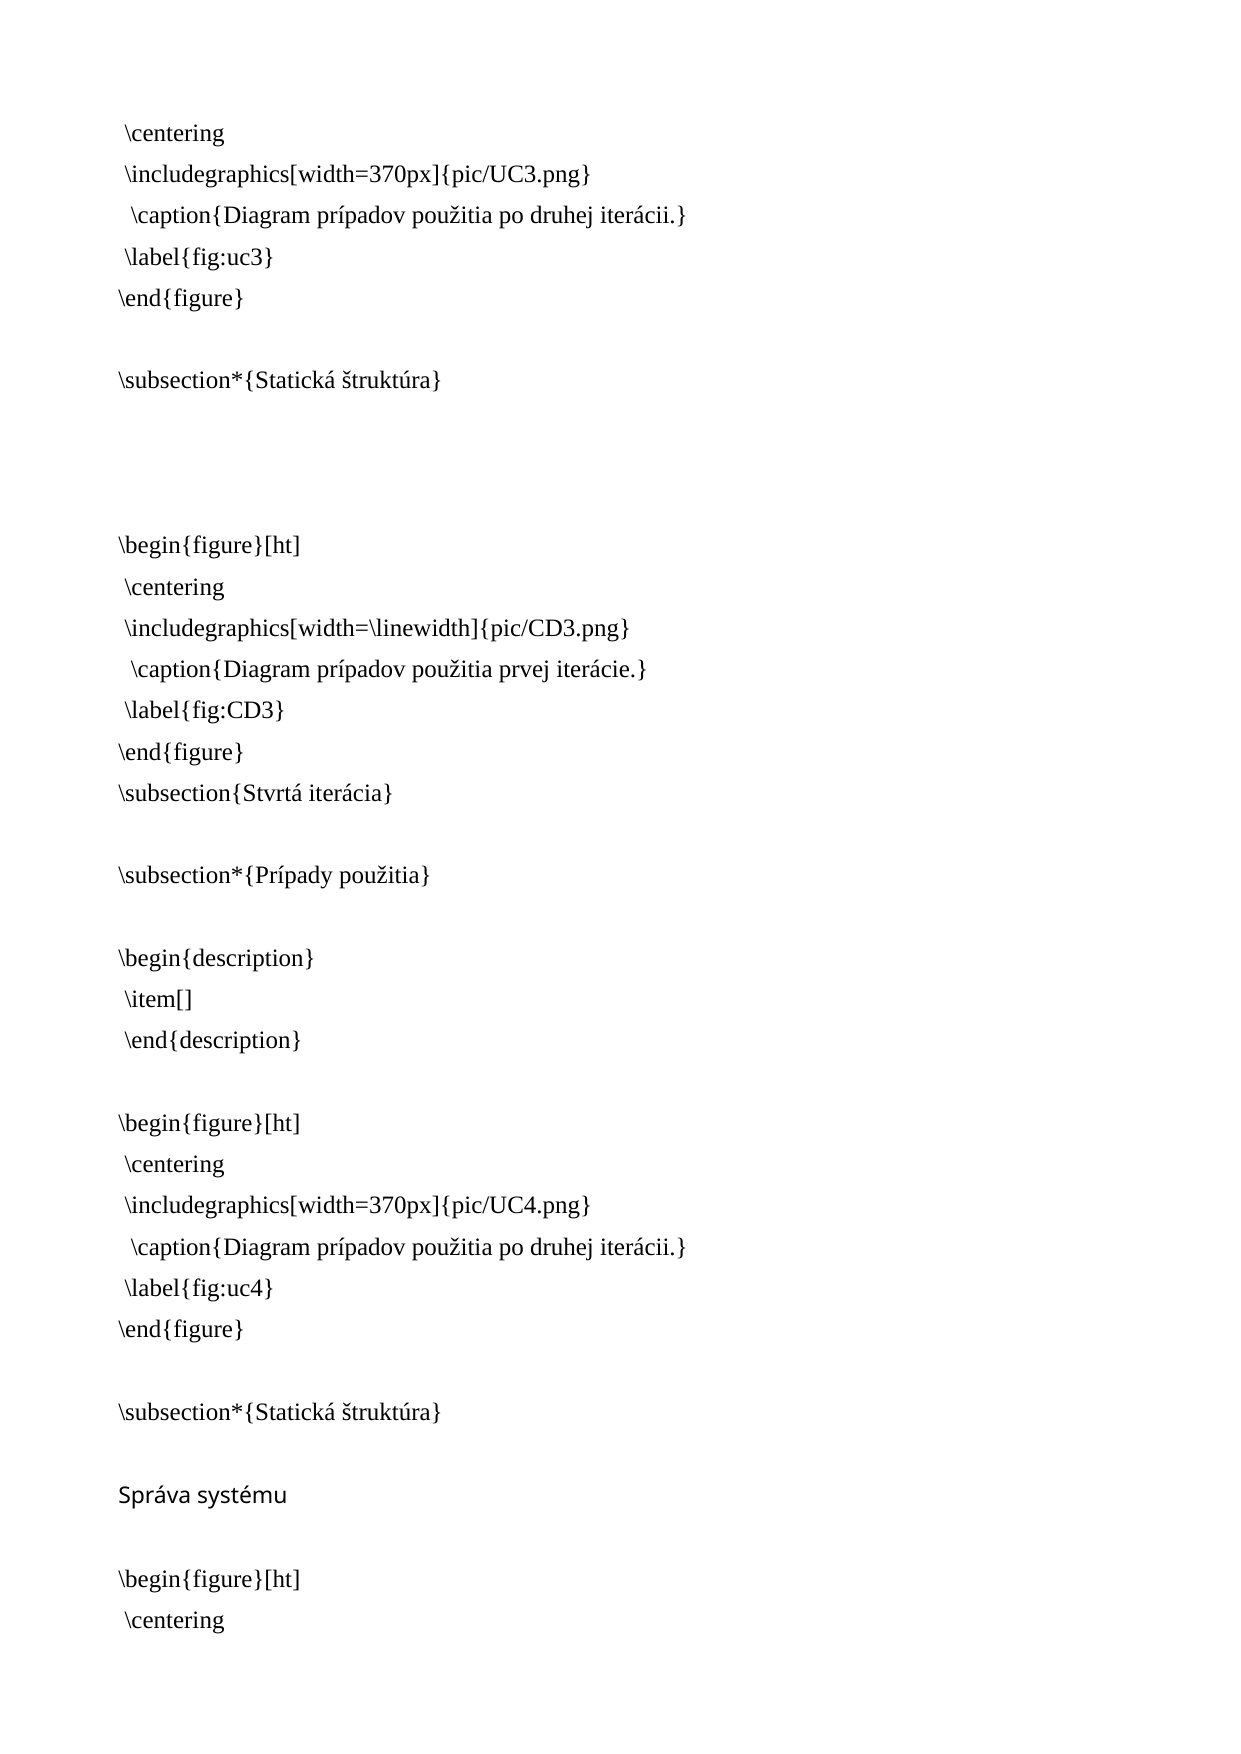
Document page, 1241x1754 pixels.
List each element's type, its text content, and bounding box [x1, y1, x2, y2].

text \subsection*{Statická štruktúra} [118, 366, 1119, 394]
text \centering [118, 1149, 1119, 1178]
text \centering [118, 118, 1119, 147]
text \subsection*{Statická štruktúra} [118, 1397, 1119, 1426]
text \end{figure} [118, 737, 1119, 766]
text \item[] [118, 984, 1119, 1013]
text \includegraphics[width=\linewidth]{pic/CD3.png} [118, 613, 1119, 642]
text \subsection*{Prípady použitia} [118, 861, 1119, 889]
text \includegraphics[width=370px]{pic/UC3.png} [118, 159, 1119, 188]
text \end{description} [118, 1026, 1119, 1054]
text \begin{figure}[ht] [118, 1108, 1119, 1137]
text \caption{Diagram prípadov použitia prvej iterácie.} [118, 654, 1119, 683]
text \label{fig:uc4} [118, 1273, 1119, 1302]
text \end{figure} [118, 283, 1119, 312]
text \end{figure} [118, 1314, 1119, 1343]
text \centering [118, 1606, 1119, 1634]
text Správa systému [118, 1479, 1119, 1511]
text \centering [118, 572, 1119, 601]
text \begin{description} [118, 943, 1119, 972]
text \includegraphics[width=370px]{pic/UC4.png} [118, 1191, 1119, 1219]
text \begin{figure}[ht] [118, 531, 1119, 559]
text \label{fig:CD3} [118, 696, 1119, 724]
text \subsection{Stvrtá iterácia} [118, 778, 1119, 807]
text \begin{figure}[ht] [118, 1564, 1119, 1593]
text \caption{Diagram prípadov použitia po druhej iterácii.} [118, 201, 1119, 229]
text \caption{Diagram prípadov použitia po druhej iterácii.} [118, 1232, 1119, 1261]
text \label{fig:uc3} [118, 242, 1119, 271]
